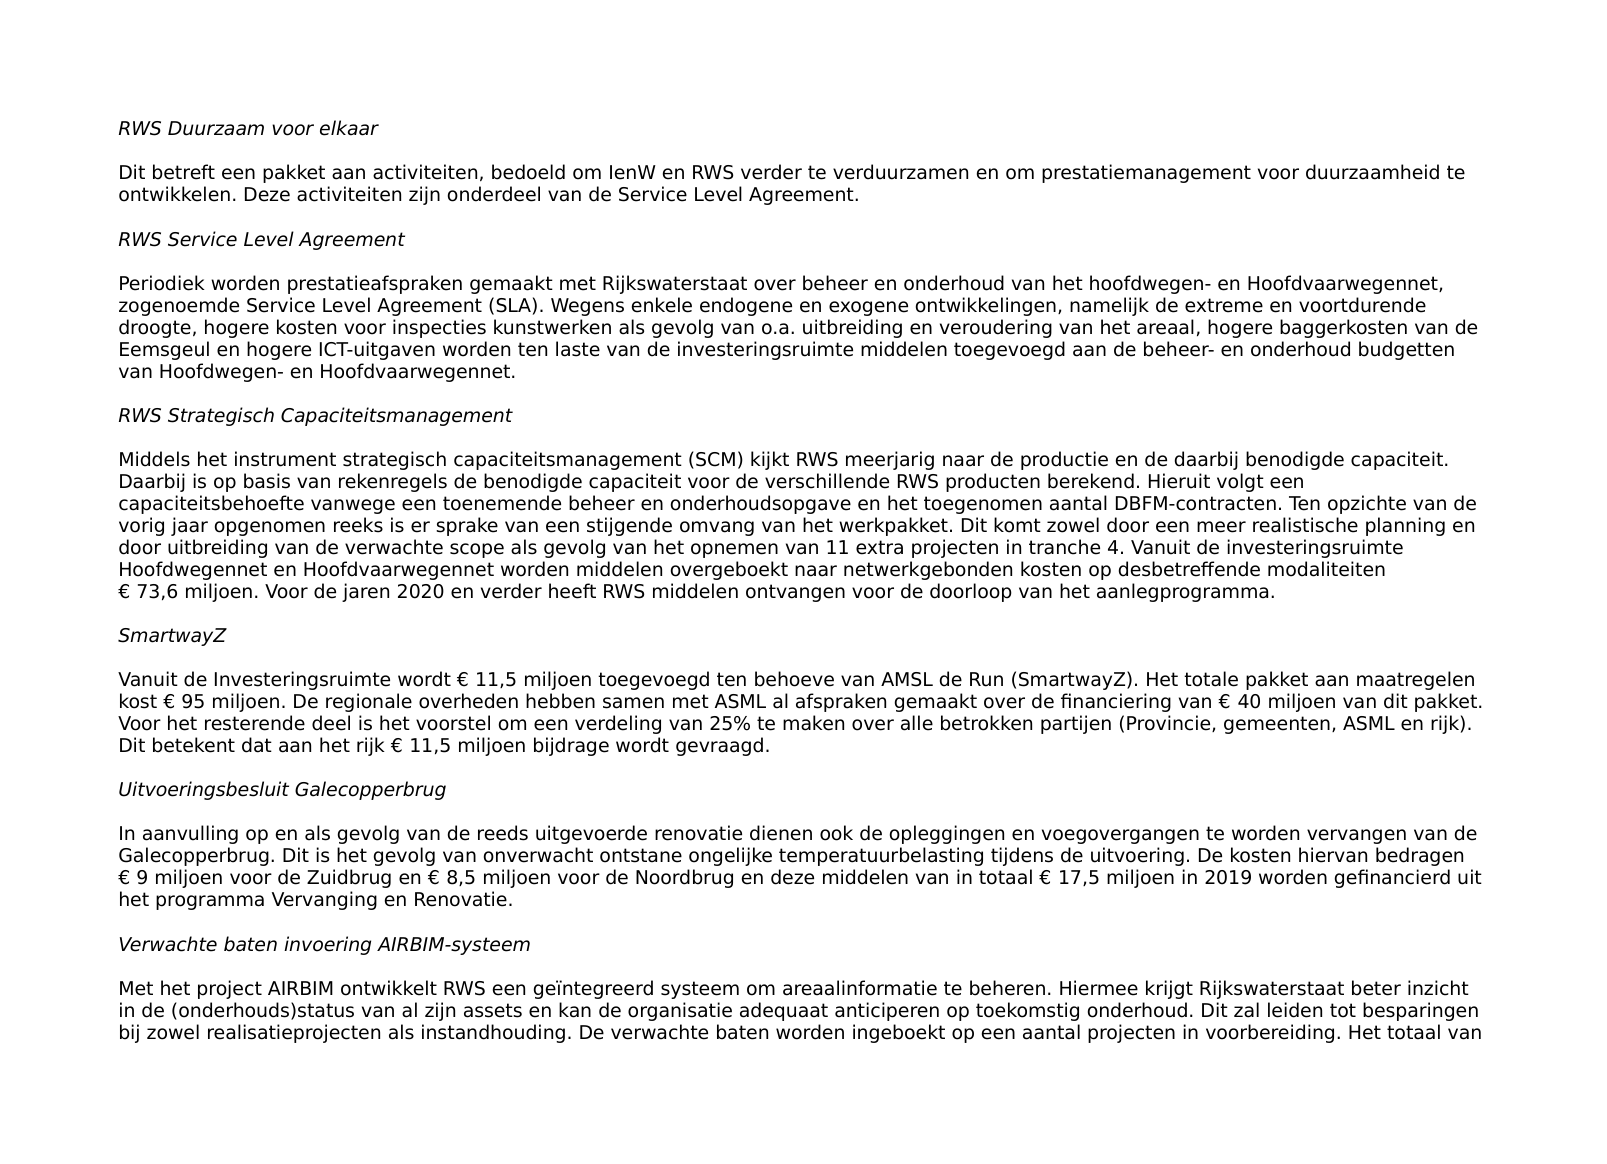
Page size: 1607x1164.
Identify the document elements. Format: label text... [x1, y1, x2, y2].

text Vanuit de Investeringsruimte wordt € 11,5 miljoen toegevoegd ten behoeve van AMSL de Run (SmartwayZ). Het totale pakket aan maatregelen kost € 95 miljoen. De regionale overheden hebben samen met ASML al afspraken gemaakt over de financiering van € 40 miljoen van dit pakket. Voor het resterende deel is het voorstel om een verdeling van 25% te maken over alle betrokken partijen (Provincie, gemeenten, ASML en rijk). Dit betekent dat aan het rijk € 11,5 miljoen bijdrage wordt gevraagd. [118, 669, 1488, 757]
subtitle RWS Duurzaam voor elkaar [118, 118, 1488, 140]
text Met het project AIRBIM ontwikkelt RWS een geïntegreerd systeem om areaalinformatie te beheren. Hiermee krijgt Rijkswaterstaat beter inzicht in de (onderhouds)status van al zijn assets en kan de organisatie adequaat anticiperen op toekomstig onderhoud. Dit zal leiden tot besparingen bij zowel realisatieprojecten als instandhouding. De verwachte baten worden ingeboekt op een aantal projecten in voorbereiding. Het totaal van [118, 978, 1488, 1043]
text Periodiek worden prestatieafspraken gemaakt met Rijkswaterstaat over beheer en onderhoud van het hoofdwegen- en Hoofdvaarwegennet, zogenoemde Service Level Agreement (SLA). Wegens enkele endogene en exogene ontwikkelingen, namelijk de extreme en voortdurende droogte, hogere kosten voor inspecties kunstwerken als gevolg van o.a. uitbreiding en veroudering van het areaal, hogere baggerkosten van de Eemsgeul en hogere ICT-uitgaven worden ten laste van de investeringsruimte middelen toegevoegd aan de beheer- en onderhoud budgetten van Hoofdwegen- en Hoofdvaarwegennet. [118, 273, 1488, 382]
subtitle Uitvoeringsbesluit Galecopperbrug [118, 779, 1488, 801]
subtitle Verwachte baten invoering AIRBIM-systeem [118, 933, 1488, 955]
subtitle RWS Strategisch Capaciteitsmanagement [118, 405, 1488, 427]
subtitle RWS Service Level Agreement [118, 228, 1488, 250]
text Middels het instrument strategisch capaciteitsmanagement (SCM) kijkt RWS meerjarig naar de productie en de daarbij benodigde capaciteit. Daarbij is op basis van rekenregels de benodigde capaciteit voor de verschillende RWS producten berekend. Hieruit volgt een capaciteitsbehoefte vanwege een toenemende beheer en onderhoudsopgave en het toegenomen aantal DBFM-contracten. Ten opzichte van de vorig jaar opgenomen reeks is er sprake van een stijgende omvang van het werkpakket. Dit komt zowel door een meer realistische planning en door uitbreiding van de verwachte scope als gevolg van het opnemen van 11 extra projecten in tranche 4. Vanuit de investeringsruimte Hoofdwegennet en Hoofdvaarwegennet worden middelen overgeboekt naar netwerkgebonden kosten op desbetreffende modaliteiten € 73,6 miljoen. Voor de jaren 2020 en verder heeft RWS middelen ontvangen voor de doorloop van het aanlegprogramma. [118, 449, 1488, 603]
subtitle SmartwayZ [118, 625, 1488, 647]
text Dit betreft een pakket aan activiteiten, bedoeld om IenW en RWS verder te verduurzamen en om prestatiemanagement voor duurzaamheid te ontwikkelen. Deze activiteiten zijn onderdeel van de Service Level Agreement. [118, 162, 1488, 206]
text In aanvulling op en als gevolg van de reeds uitgevoerde renovatie dienen ook de opleggingen en voegovergangen te worden vervangen van de Galecopperbrug. Dit is het gevolg van onverwacht ontstane ongelijke temperatuurbelasting tijdens de uitvoering. De kosten hiervan bedragen € 9 miljoen voor de Zuidbrug en € 8,5 miljoen voor de Noordbrug en deze middelen van in totaal € 17,5 miljoen in 2019 worden gefinancierd uit het programma Vervanging en Renovatie. [118, 823, 1488, 911]
